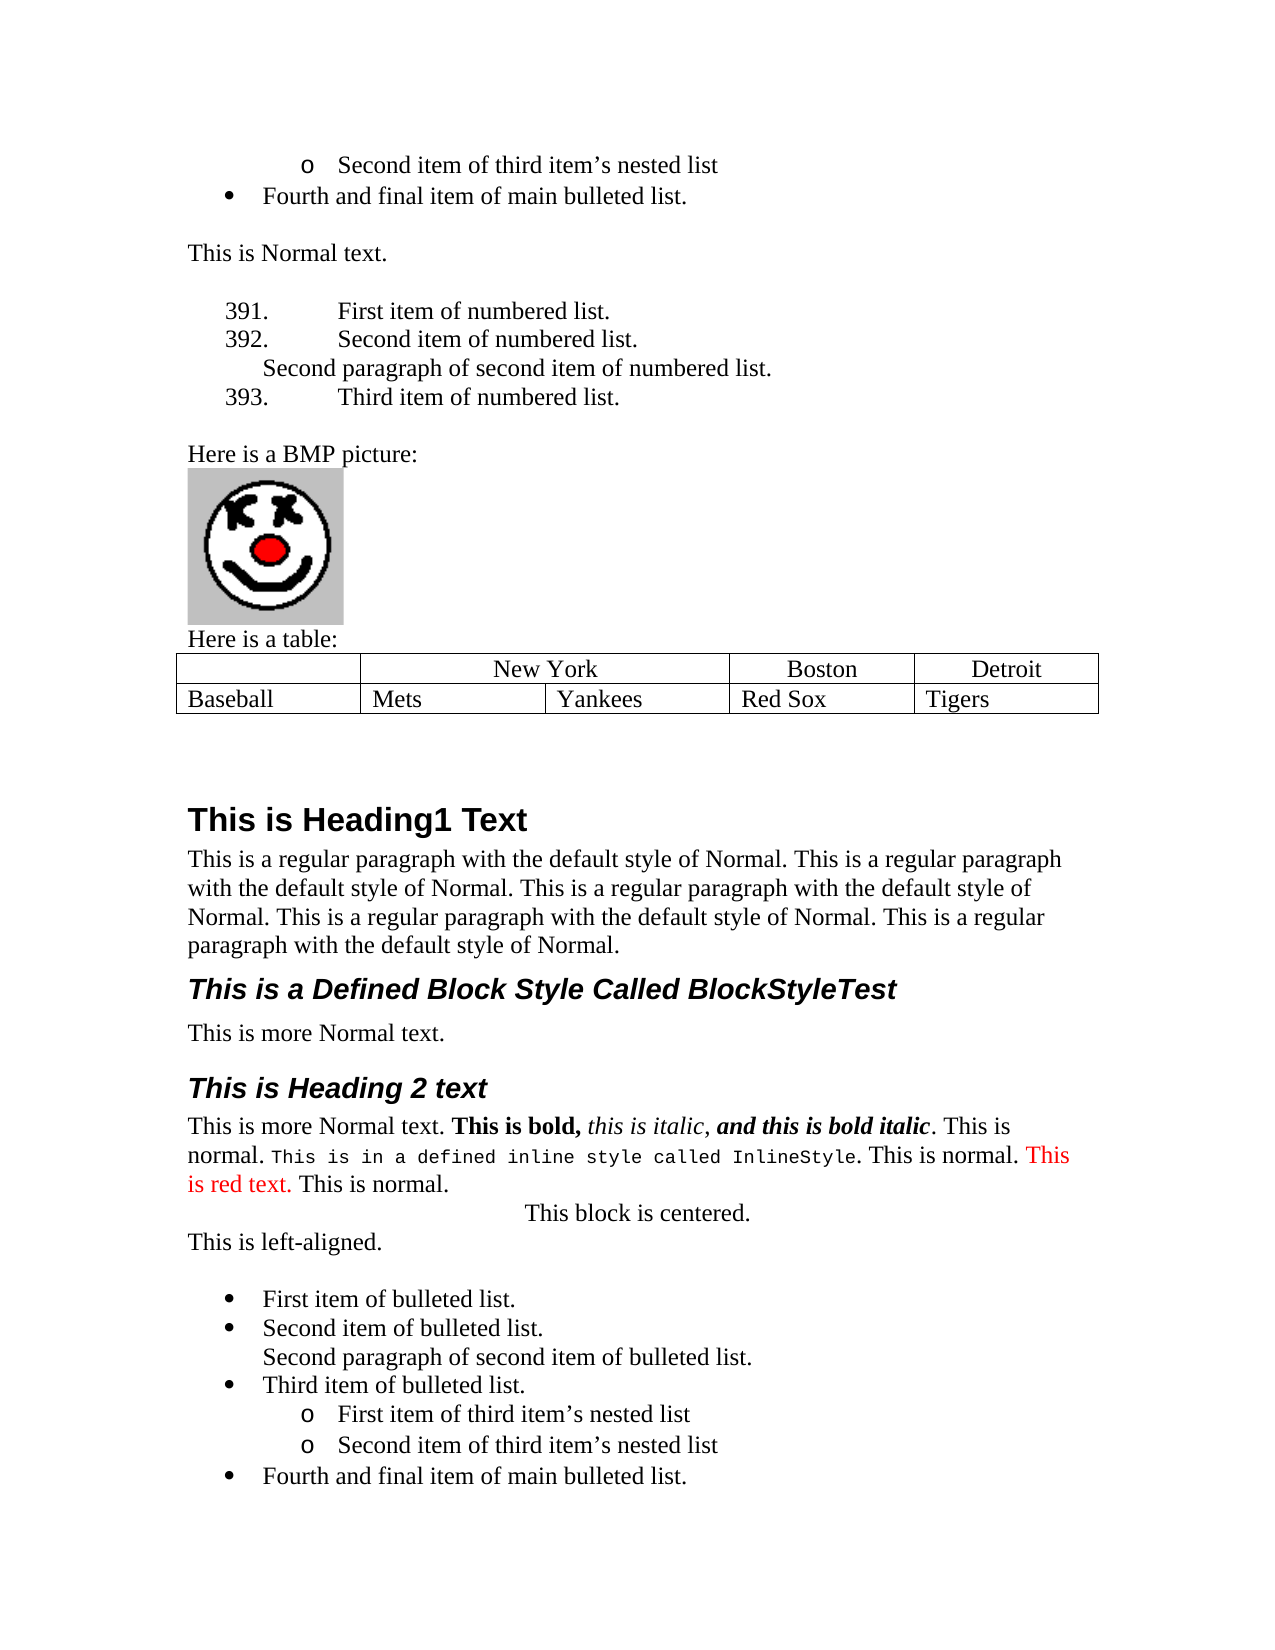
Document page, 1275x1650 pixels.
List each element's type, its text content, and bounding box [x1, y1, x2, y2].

text Second paragraph of second item of bulleted list. [262, 1342, 1087, 1370]
list Third item of bulleted list. [225, 1370, 1087, 1399]
list First item of bulleted list. [225, 1284, 1087, 1313]
list Third item of numbered list. [225, 382, 1087, 411]
text Here is a BMP picture: [187, 439, 1087, 468]
list Second item of numbered list. [225, 324, 1087, 353]
table_header [177, 654, 360, 683]
list Second item of third item’s nested list [300, 150, 1087, 181]
text This block is centered. [187, 1198, 1087, 1227]
list Second item of bulleted list. [225, 1313, 1087, 1342]
table_header New York [361, 654, 729, 683]
text This is a regular paragraph with the default style of Normal. This is a regular paragraph with the default style of Normal. This is a regular paragraph with the default style of Normal. This is a regular paragraph with the default style of Normal. This is a regular paragraph with the default style of Normal. [187, 844, 1087, 959]
table_cell Mets [361, 684, 545, 713]
subtitle This is Heading1 Text [187, 799, 1087, 838]
subtitle This is Heading 2 text [187, 1072, 1087, 1105]
list First item of numbered list. [225, 296, 1087, 324]
list Fourth and final item of main bulleted list. [225, 181, 1087, 209]
text This is more Normal text. This is bold, this is italic, and this is bold italic. This is normal. This is in a defined inline style called InlineStyle. This is normal. This is red text. This is normal. [187, 1111, 1087, 1198]
text This is left-aligned. [187, 1227, 1087, 1255]
text This is Normal text. [187, 238, 1087, 267]
text Here is a table: [187, 624, 1087, 653]
picture [187, 468, 344, 625]
table_cell Tigers [915, 684, 1098, 713]
table_cell Baseball [177, 684, 360, 713]
text Second paragraph of second item of numbered list. [262, 353, 1087, 382]
list First item of third item’s nested list [300, 1399, 1087, 1430]
text This is a Defined Block Style Called BlockStyleTest [187, 972, 1087, 1005]
table_header Boston [730, 654, 914, 683]
table_cell Yankees [546, 684, 729, 713]
text This is more Normal text. [187, 1018, 1087, 1047]
list Second item of third item’s nested list [300, 1430, 1087, 1461]
list Fourth and final item of main bulleted list. [225, 1461, 1087, 1489]
table_header Detroit [915, 654, 1098, 683]
table_cell Red Sox [730, 684, 914, 713]
